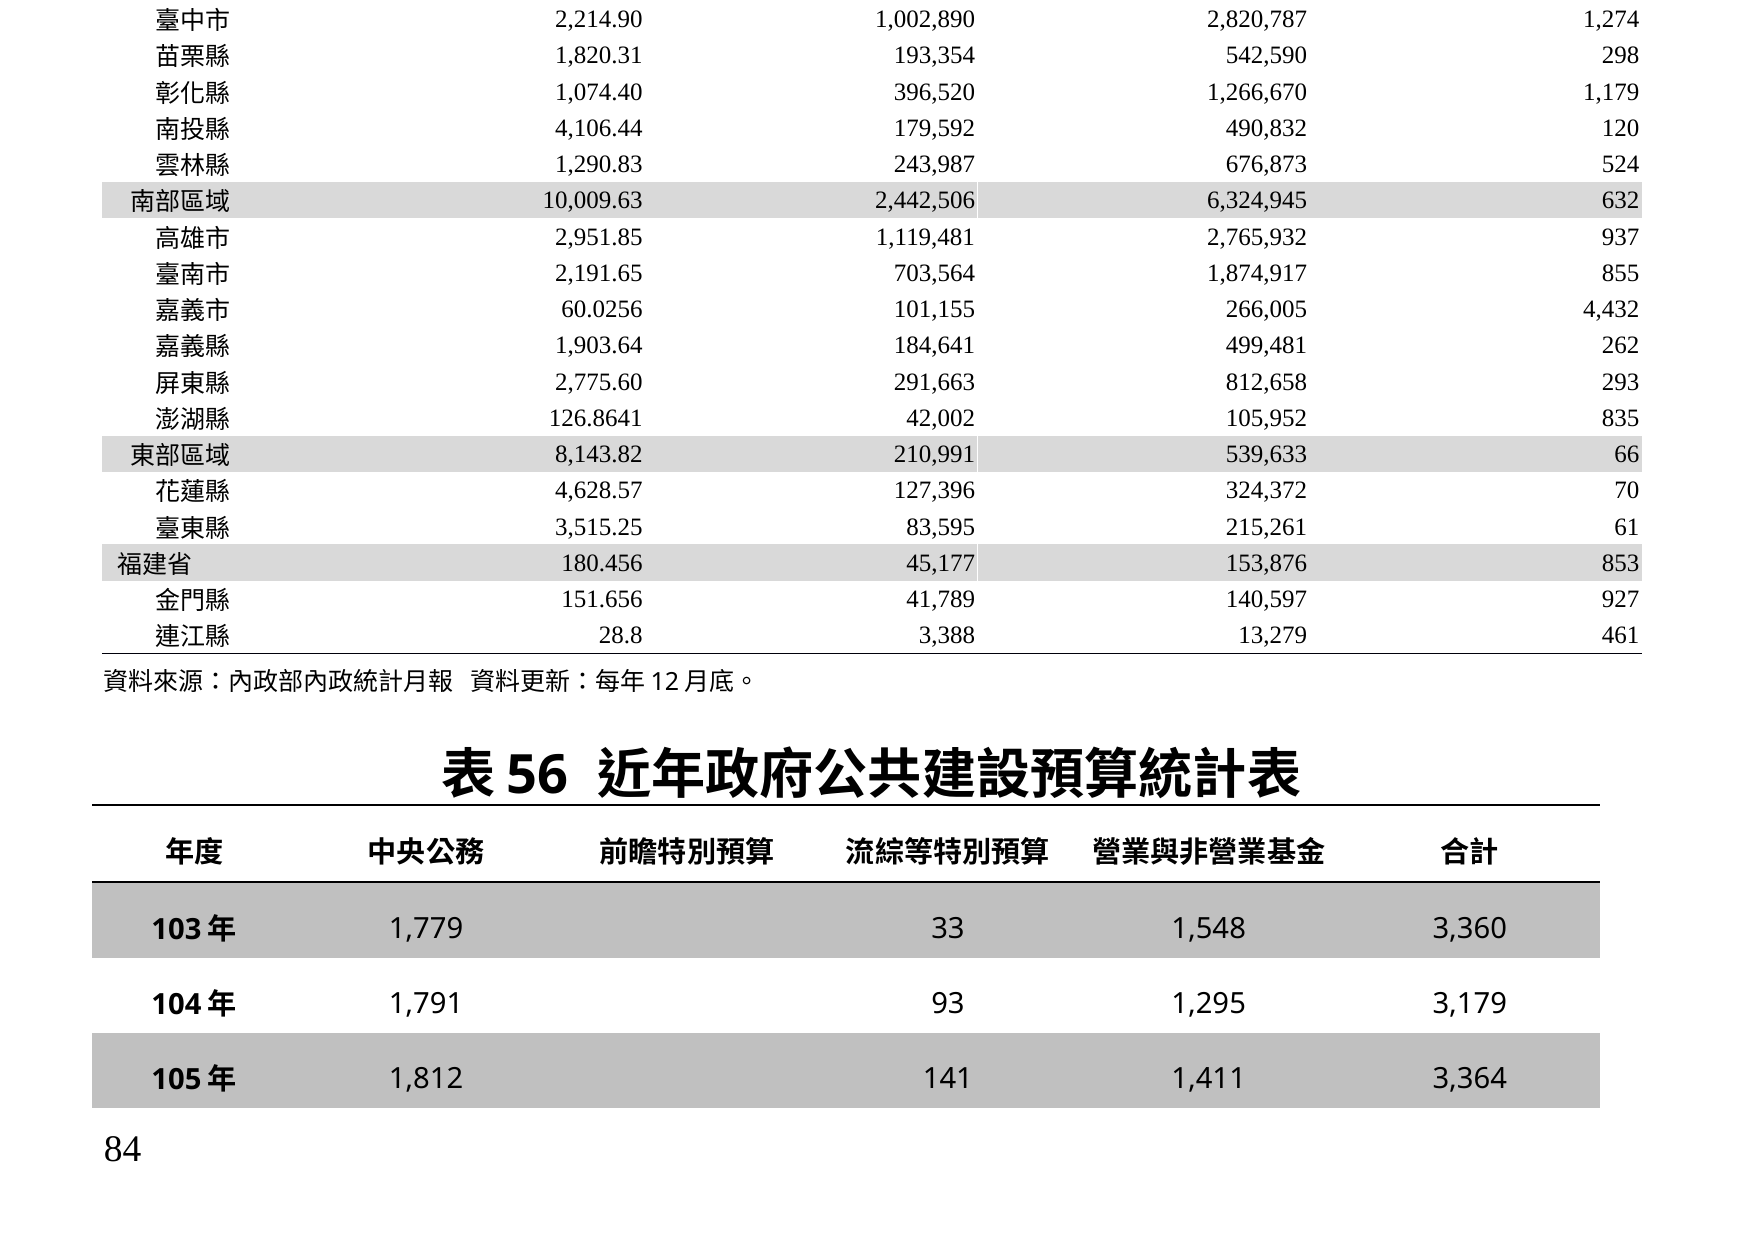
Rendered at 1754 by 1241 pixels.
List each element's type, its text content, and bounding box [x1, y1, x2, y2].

table_header 年度 [92, 806, 295, 881]
table_cell 1,295 [1078, 958, 1339, 1033]
table_cell 70 [1310, 472, 1642, 508]
table_cell 180.456 [313, 544, 645, 581]
table_cell 10,009.63 [313, 182, 645, 218]
table_cell 41,789 [645, 581, 977, 617]
table_cell 66 [1310, 436, 1642, 472]
subtitle 表56 近年政府公共建設預算統計表 [103, 729, 1639, 804]
table_cell 臺南市 [102, 254, 313, 291]
table_cell 2,775.60 [313, 363, 645, 399]
table_cell 153,876 [978, 544, 1310, 581]
table_cell 6,324,945 [978, 182, 1310, 218]
table_cell 853 [1310, 544, 1642, 581]
table_cell 42,002 [645, 399, 977, 436]
table_cell 屏東縣 [102, 363, 313, 399]
table_cell 140,597 [978, 581, 1310, 617]
table_cell 215,261 [978, 508, 1310, 544]
table_cell 2,951.85 [313, 218, 645, 254]
table_cell 1,903.64 [313, 327, 645, 363]
text 資料來源：內政部內政統計月報 資料更新：每年12月底。 [103, 654, 1639, 692]
table_cell 1,779 [295, 883, 556, 958]
table_cell 苗栗縣 [102, 37, 313, 73]
table_cell 632 [1310, 182, 1642, 218]
table_cell 2,765,932 [978, 218, 1310, 254]
table_header 營業與非營業基金 [1078, 806, 1339, 881]
table_cell 266,005 [978, 291, 1310, 327]
table_cell 雲林縣 [102, 146, 313, 182]
table_cell 490,832 [978, 109, 1310, 146]
table_cell 105年 [92, 1033, 295, 1108]
table_cell 703,564 [645, 254, 977, 291]
table_cell 28.8 [313, 617, 645, 653]
table_header 合計 [1339, 806, 1600, 881]
table_cell 澎湖縣 [102, 399, 313, 436]
table_cell 61 [1310, 508, 1642, 544]
table_cell 1,791 [295, 958, 556, 1033]
table_cell 花蓮縣 [102, 472, 313, 508]
table_cell 812,658 [978, 363, 1310, 399]
table_cell 4,628.57 [313, 472, 645, 508]
table_cell 1,820.31 [313, 37, 645, 73]
table_cell [556, 1033, 817, 1108]
table_cell 1,266,670 [978, 73, 1310, 109]
table_cell 103年 [92, 883, 295, 958]
table_cell 676,873 [978, 146, 1310, 182]
table_cell 東部區域 [102, 436, 313, 472]
table_cell [556, 958, 817, 1033]
table_cell 151.656 [313, 581, 645, 617]
table_cell 3,179 [1339, 958, 1600, 1033]
table_cell 499,481 [978, 327, 1310, 363]
table_cell 83,595 [645, 508, 977, 544]
table_header 中央公務 [295, 806, 556, 881]
table_cell 262 [1310, 327, 1642, 363]
table_cell 104年 [92, 958, 295, 1033]
table_cell 臺東縣 [102, 508, 313, 544]
table_cell 彰化縣 [102, 73, 313, 109]
table_cell 101,155 [645, 291, 977, 327]
table_cell 1,874,917 [978, 254, 1310, 291]
table_cell 南投縣 [102, 109, 313, 146]
table_cell 835 [1310, 399, 1642, 436]
table_cell 8,143.82 [313, 436, 645, 472]
table_cell 293 [1310, 363, 1642, 399]
table_cell 1,548 [1078, 883, 1339, 958]
table_cell 396,520 [645, 73, 977, 109]
table_cell 2,820,787 [978, 1, 1310, 37]
table_cell 120 [1310, 109, 1642, 146]
table_cell 1,274 [1310, 1, 1642, 37]
table_cell 3,515.25 [313, 508, 645, 544]
table_cell 184,641 [645, 327, 977, 363]
table_cell 連江縣 [102, 617, 313, 653]
table_cell 1,179 [1310, 73, 1642, 109]
table_cell 60.0256 [313, 291, 645, 327]
table_cell 高雄市 [102, 218, 313, 254]
table_cell 93 [817, 958, 1078, 1033]
table_cell 45,177 [645, 544, 977, 581]
table_cell 嘉義市 [102, 291, 313, 327]
table_cell 金門縣 [102, 581, 313, 617]
table_cell 南部區域 [102, 182, 313, 218]
table_cell 2,214.90 [313, 1, 645, 37]
table_cell 4,432 [1310, 291, 1642, 327]
table_cell 福建省 [102, 544, 313, 581]
table_cell 179,592 [645, 109, 977, 146]
table_cell 243,987 [645, 146, 977, 182]
table_cell 4,106.44 [313, 109, 645, 146]
table_cell 13,279 [978, 617, 1310, 653]
table_cell 127,396 [645, 472, 977, 508]
table_cell 1,002,890 [645, 1, 977, 37]
table_cell 105,952 [978, 399, 1310, 436]
table_cell 141 [817, 1033, 1078, 1108]
table_cell 3,364 [1339, 1033, 1600, 1108]
table_cell 193,354 [645, 37, 977, 73]
table_cell 126.8641 [313, 399, 645, 436]
table_cell 1,074.40 [313, 73, 645, 109]
table_cell 1,290.83 [313, 146, 645, 182]
table_cell 3,360 [1339, 883, 1600, 958]
table_cell 298 [1310, 37, 1642, 73]
table_cell 855 [1310, 254, 1642, 291]
table_cell 3,388 [645, 617, 977, 653]
table_cell 542,590 [978, 37, 1310, 73]
table_cell 324,372 [978, 472, 1310, 508]
table_cell 210,991 [645, 436, 977, 472]
table_cell [556, 883, 817, 958]
table_cell 461 [1310, 617, 1642, 653]
table_cell 臺中市 [102, 1, 313, 37]
table_cell 1,119,481 [645, 218, 977, 254]
table_cell 2,442,506 [645, 182, 977, 218]
table_header 前瞻特別預算 [556, 806, 817, 881]
table_cell 524 [1310, 146, 1642, 182]
table_cell 1,812 [295, 1033, 556, 1108]
table_cell 1,411 [1078, 1033, 1339, 1108]
table_header 流綜等特別預算 [817, 806, 1078, 881]
table_cell 291,663 [645, 363, 977, 399]
table_cell 33 [817, 883, 1078, 958]
table_cell 嘉義縣 [102, 327, 313, 363]
table_cell 937 [1310, 218, 1642, 254]
table_cell 927 [1310, 581, 1642, 617]
table_cell 2,191.65 [313, 254, 645, 291]
table_cell 539,633 [978, 436, 1310, 472]
